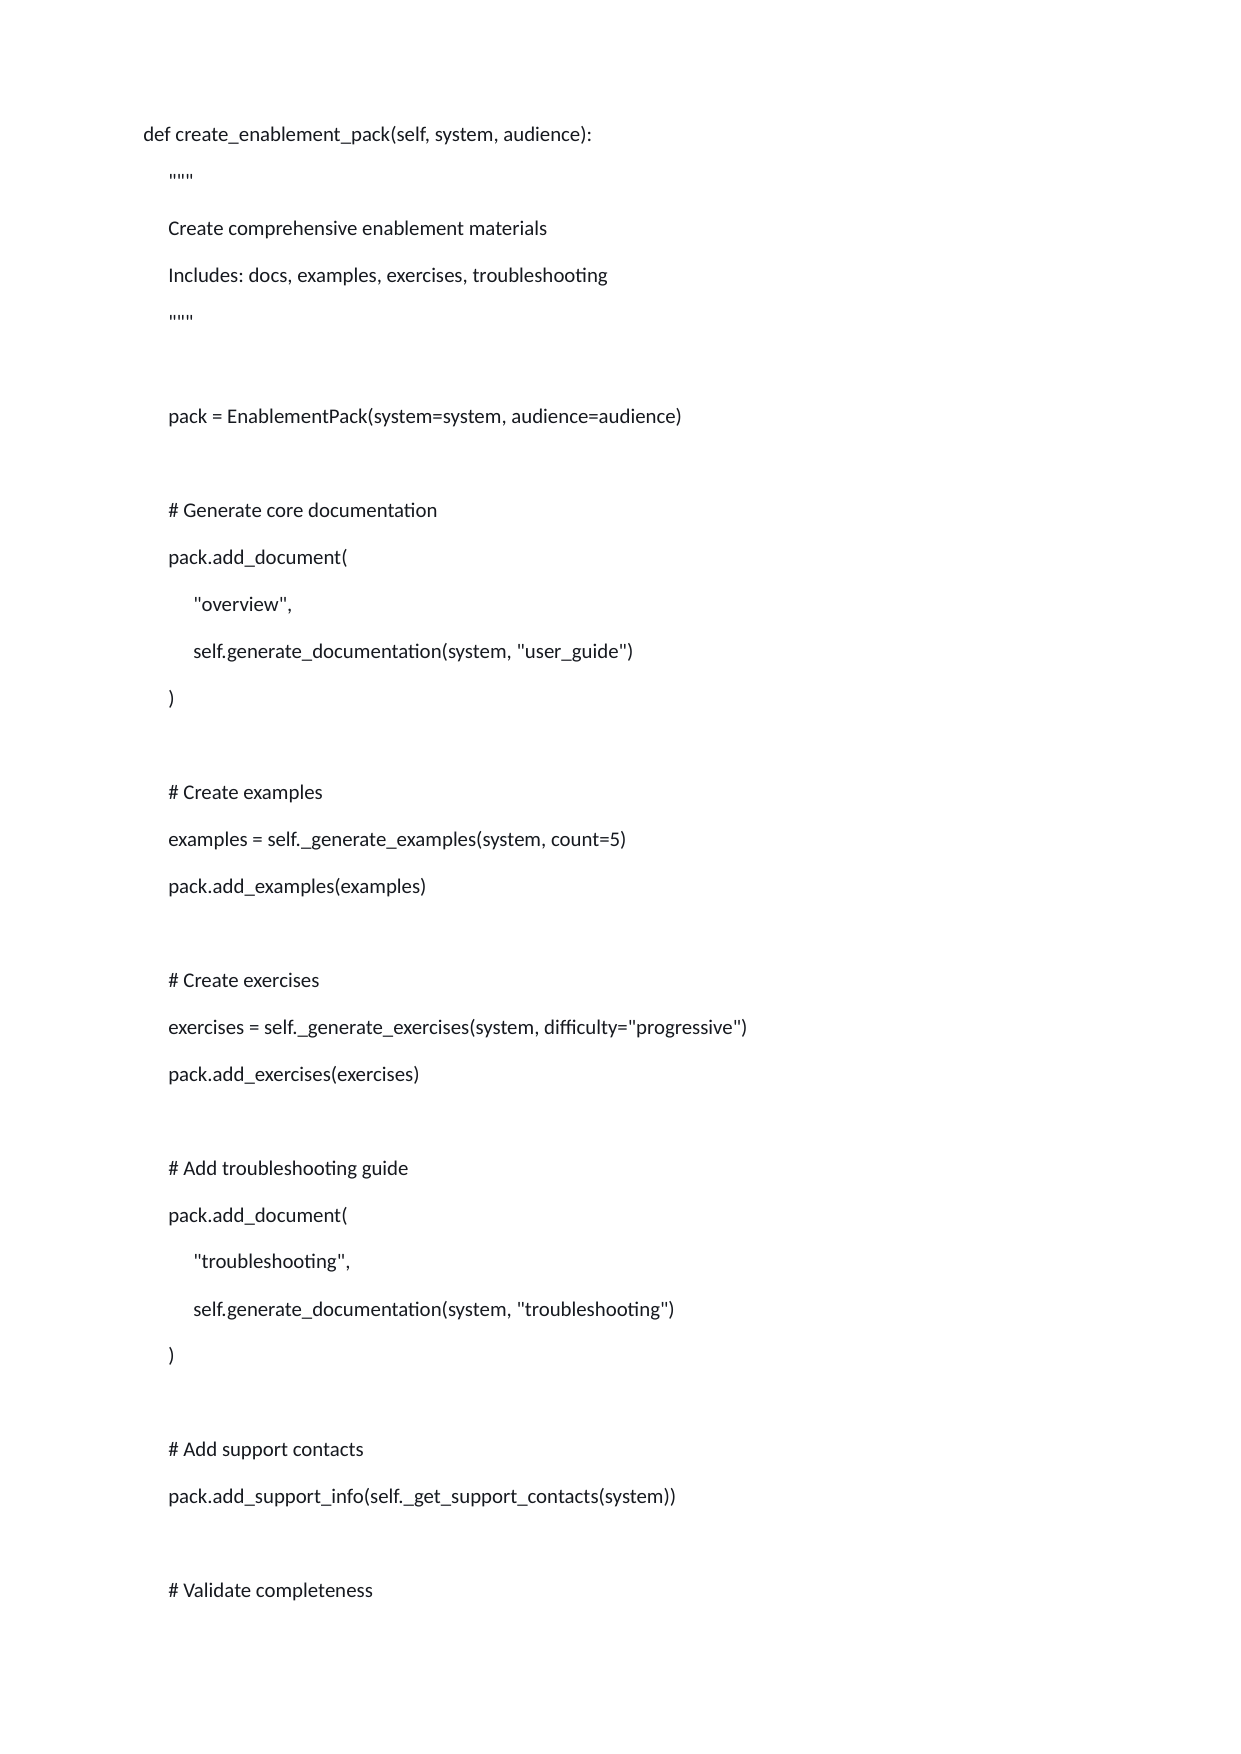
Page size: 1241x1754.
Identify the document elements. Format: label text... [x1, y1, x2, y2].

text # Generate core documentation [118, 494, 1122, 523]
text exercises = self._generate_exercises(system, difficulty="progressive") [118, 1011, 1122, 1039]
text ) [118, 682, 1122, 711]
text pack.add_exercises(exercises) [118, 1058, 1122, 1086]
text pack.add_document( [118, 541, 1122, 570]
text # Add support contacts [118, 1433, 1122, 1462]
text # Create exercises [118, 964, 1122, 992]
text pack = EnablementPack(system=system, audience=audience) [118, 400, 1122, 429]
text "troubleshooting", [118, 1246, 1122, 1274]
text ) [118, 1339, 1122, 1368]
text pack.add_document( [118, 1199, 1122, 1227]
text pack.add_examples(examples) [118, 870, 1122, 898]
text def create_enablement_pack(self, system, audience): [118, 118, 1122, 147]
text self.generate_documentation(system, "user_guide") [118, 635, 1122, 664]
text pack.add_support_info(self._get_support_contacts(system)) [118, 1481, 1122, 1509]
text "overview", [118, 588, 1122, 617]
text examples = self._generate_examples(system, count=5) [118, 823, 1122, 852]
text Includes: docs, examples, exercises, troubleshooting [118, 259, 1122, 288]
text """ [118, 306, 1122, 335]
text # Add troubleshooting guide [118, 1152, 1122, 1180]
text # Validate completeness [118, 1574, 1122, 1603]
text self.generate_documentation(system, "troubleshooting") [118, 1293, 1122, 1321]
text # Create examples [118, 776, 1122, 804]
text """ [118, 165, 1122, 194]
text Create comprehensive enablement materials [118, 212, 1122, 241]
